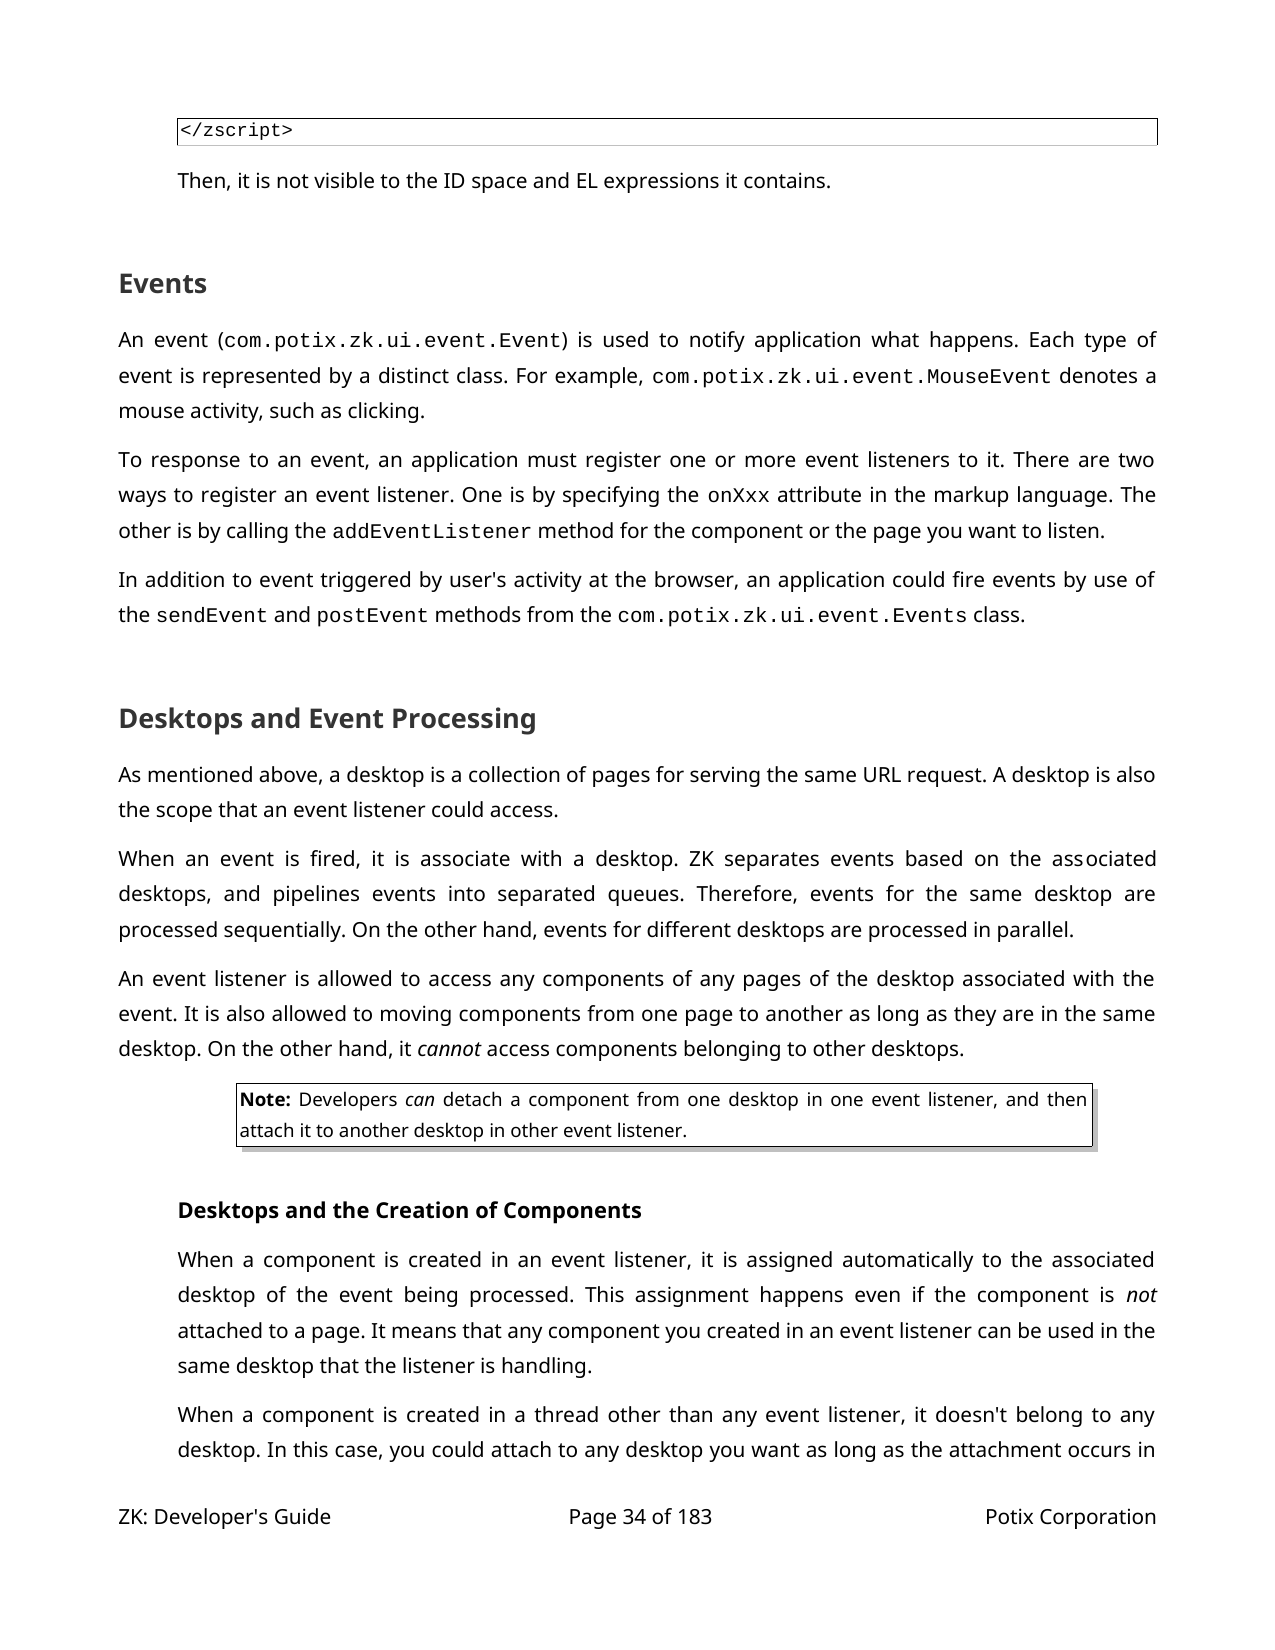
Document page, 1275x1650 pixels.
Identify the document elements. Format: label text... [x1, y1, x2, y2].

subtitle Desktops and Event Processing [118, 700, 1157, 737]
text Then, it is not visible to the ID space and EL expressions it contains. [177, 166, 1157, 194]
text When a component is created in an event listener, it is assigned automatically to the associated desktop of the event being processed. This assignment happens even if the component is not attached to a page. It means that any component you created in an event listener can be used in the same desktop that the listener is handling. [177, 1245, 1157, 1379]
text To response to an event, an application must register one or more event listeners to it. There are two ways to register an event listener. One is by specifying the onXxx attribute in the markup language. The other is by calling the addEventListener method for the component or the page you want to listen. [118, 445, 1157, 545]
text </zscript> [178, 119, 1157, 145]
subtitle Events [118, 265, 1157, 302]
text When a component is created in a thread other than any event listener, it doesn't belong to any desktop. In this case, you could attach to any desktop you want as long as the attachment occurs in [177, 1400, 1157, 1463]
text When an event is fired, it is associate with a desktop. ZK separates events based on the associated desktops, and pipelines events into separated queues. Therefore, events for the same desktop are processed sequentially. On the other hand, events for different desktops are processed in parallel. [118, 844, 1157, 943]
text In addition to event triggered by user's activity at the browser, an application could fire events by use of the sendEvent and postEvent methods from the com.potix.zk.ui.event.Events class. [118, 565, 1157, 629]
subtitle Desktops and the Creation of Components [177, 1195, 1157, 1225]
text Note: Developers can detach a component from one desktop in one event listener, and then attach it to another desktop in other event listener. [237, 1084, 1092, 1146]
text An event listener is allowed to access any components of any pages of the desktop associated with the event. It is also allowed to moving components from one page to another as long as they are in the same desktop. On the other hand, it cannot access components belonging to other desktops. [118, 964, 1157, 1062]
text An event (com.potix.zk.ui.event.Event) is used to notify application what happens. Each type of event is represented by a distinct class. For example, com.potix.zk.ui.event.MouseEvent denotes a mouse activity, such as clicking. [118, 326, 1157, 425]
text As mentioned above, a desktop is a collection of pages for serving the same URL request. A desktop is also the scope that an event listener could access. [118, 760, 1157, 824]
